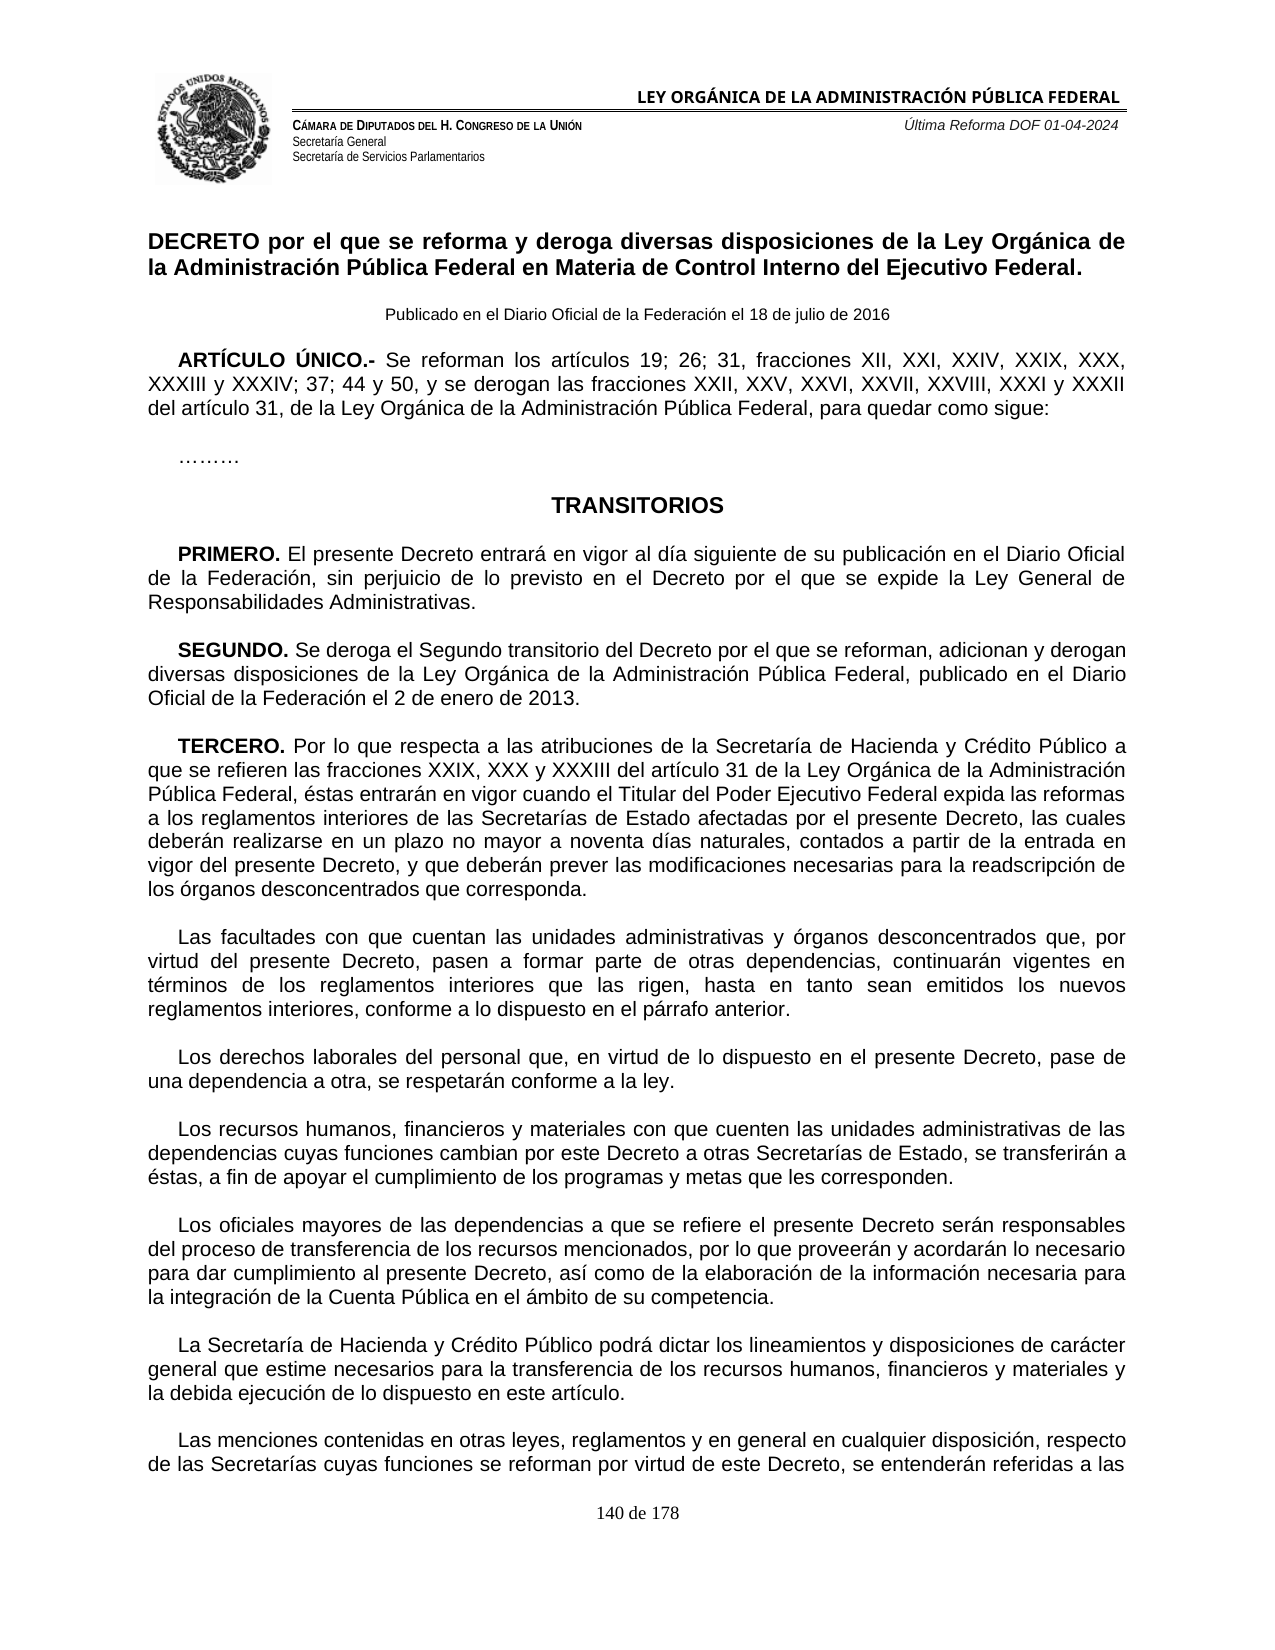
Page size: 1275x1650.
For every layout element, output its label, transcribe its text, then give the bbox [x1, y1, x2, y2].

text TRANSITORIOS [148, 492, 1127, 518]
text SEGUNDO. Se deroga el Segundo transitorio del Decreto por el que se reforman, adicionan y derogan diversas disposiciones de la Ley Orgánica de la Administración Pública Federal, publicado en el Diario Oficial de la Federación el 2 de enero de 2013. [148, 638, 1127, 709]
text Las facultades con que cuentan las unidades administrativas y órganos desconcentrados que, por virtud del presente Decreto, pasen a formar parte de otras dependencias, continuarán vigentes en términos de los reglamentos interiores que las rigen, hasta en tanto sean emitidos los nuevos reglamentos interiores, conforme a lo dispuesto en el párrafo anterior. [148, 925, 1127, 1021]
text Los oficiales mayores de las dependencias a que se refiere el presente Decreto serán responsables del proceso de transferencia de los recursos mencionados, por lo que proveerán y acordarán lo necesario para dar cumplimiento al presente Decreto, así como de la elaboración de la información necesaria para la integración de la Cuenta Pública en el ámbito de su competencia. [148, 1213, 1127, 1308]
text ARTÍCULO ÚNICO.- Se reforman los artículos 19; 26; 31, fracciones XII, XXI, XXIV, XXIX, XXX, XXXIII y XXXIV; 37; 44 y 50, y se derogan las fracciones XXII, XXV, XXVI, XXVII, XXVIII, XXXI y XXXII del artículo 31, de la Ley Orgánica de la Administración Pública Federal, para quedar como sigue: [148, 348, 1127, 420]
text Los derechos laborales del personal que, en virtud de lo dispuesto en el presente Decreto, pase de una dependencia a otra, se respetarán conforme a la ley. [148, 1045, 1127, 1093]
text ……… [148, 444, 1127, 468]
text Las menciones contenidas en otras leyes, reglamentos y en general en cualquier disposición, respecto de las Secretarías cuyas funciones se reforman por virtud de este Decreto, se entenderán referidas a las [148, 1428, 1127, 1476]
text Los recursos humanos, financieros y materiales con que cuenten las unidades administrativas de las dependencias cuyas funciones cambian por este Decreto a otras Secretarías de Estado, se transferirán a éstas, a fin de apoyar el cumplimiento de los programas y metas que les corresponden. [148, 1117, 1127, 1189]
text La Secretaría de Hacienda y Crédito Público podrá dictar los lineamientos y disposiciones de carácter general que estime necesarios para la transferencia de los recursos humanos, financieros y materiales y la debida ejecución de lo dispuesto en este artículo. [148, 1332, 1127, 1404]
text DECRETO por el que se reforma y deroga diversas disposiciones de la Ley Orgánica de la Administración Pública Federal en Materia de Control Interno del Ejecutivo Federal. [148, 228, 1127, 281]
text TERCERO. Por lo que respecta a las atribuciones de la Secretaría de Hacienda y Crédito Público a que se refieren las fracciones XXIX, XXX y XXXIII del artículo 31 de la Ley Orgánica de la Administración Pública Federal, éstas entrarán en vigor cuando el Titular del Poder Ejecutivo Federal expida las reformas a los reglamentos interiores de las Secretarías de Estado afectadas por el presente Decreto, las cuales deberán realizarse en un plazo no mayor a noventa días naturales, contados a partir de la entrada en vigor del presente Decreto, y que deberán prever las modificaciones necesarias para la readscripción de los órganos desconcentrados que corresponda. [148, 733, 1127, 901]
text PRIMERO. El presente Decreto entrará en vigor al día siguiente de su publicación en el Diario Oficial de la Federación, sin perjuicio de lo previsto en el Decreto por el que se expide la Ley General de Responsabilidades Administrativas. [148, 542, 1127, 614]
text Publicado en el Diario Oficial de la Federación el 18 de julio de 2016 [148, 305, 1127, 324]
